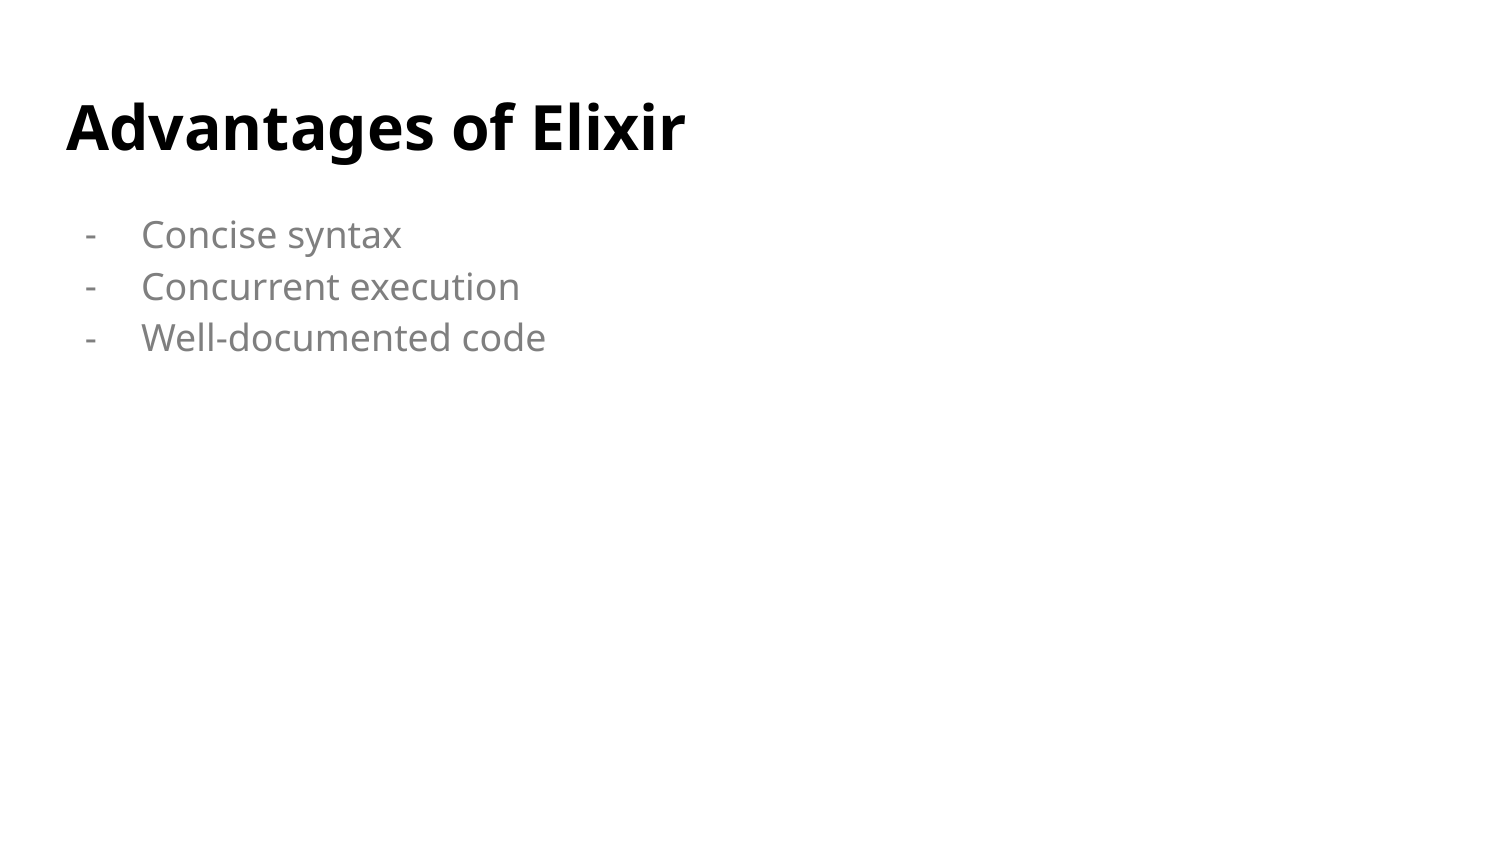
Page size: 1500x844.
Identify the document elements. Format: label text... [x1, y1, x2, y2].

title Advantages of Elixir [51, 72, 1449, 176]
list Concise syntax Concurrent execution Well-documented code [51, 189, 1449, 750]
